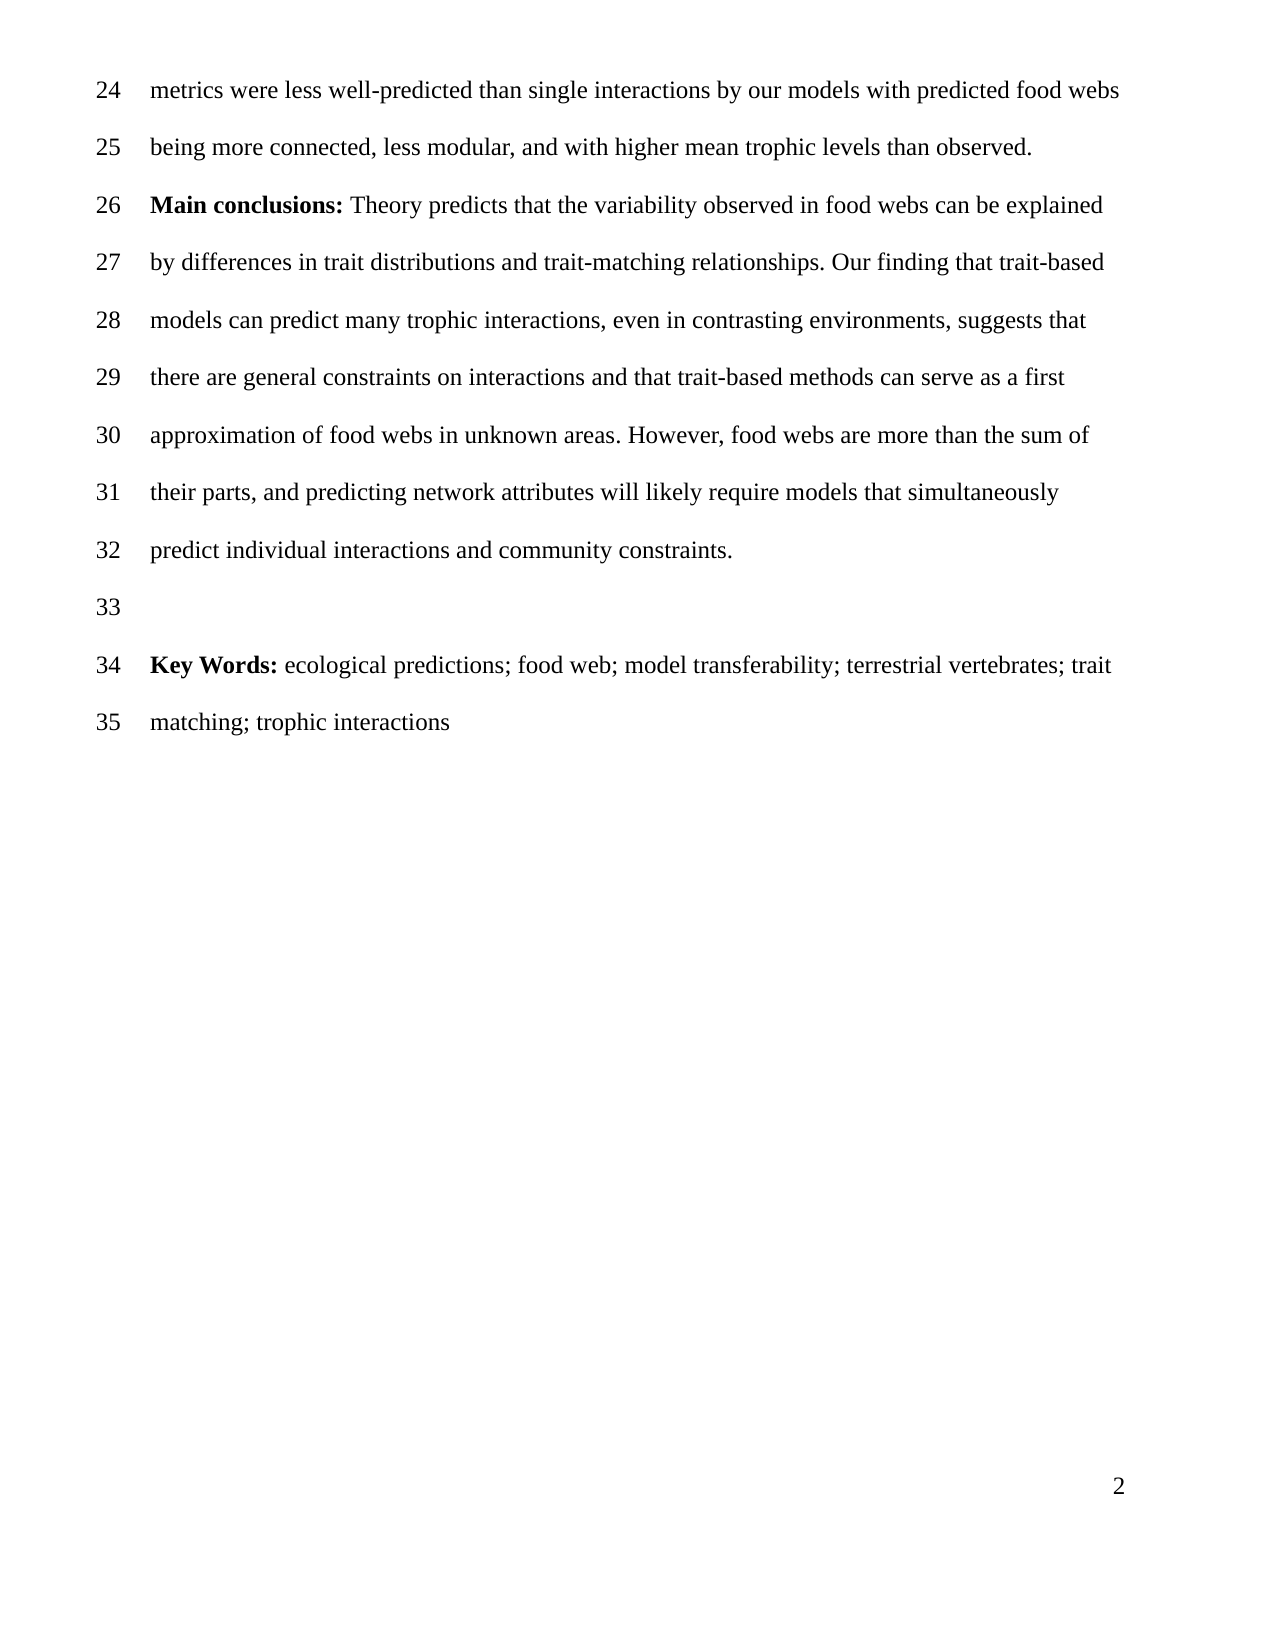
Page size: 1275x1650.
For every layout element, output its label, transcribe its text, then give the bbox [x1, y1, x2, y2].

text Main conclusions: Theory predicts that the variability observed in food webs can be explained by differences in trait distributions and trait-matching relationships. Our finding that trait-based models can predict many trophic interactions, even in contrasting environments, suggests that there are general constraints on interactions and that trait-based methods can serve as a first approximation of food webs in unknown areas. However, food webs are more than the sum of their parts, and predicting network attributes will likely require models that simultaneously predict individual interactions and community constraints. [150, 190, 1125, 564]
text metrics were less well-predicted than single interactions by our models with predicted food webs being more connected, less modular, and with higher mean trophic levels than observed. [150, 75, 1125, 161]
text Key Words: ecological predictions; food web; model transferability; terrestrial vertebrates; trait matching; trophic interactions [150, 650, 1125, 736]
